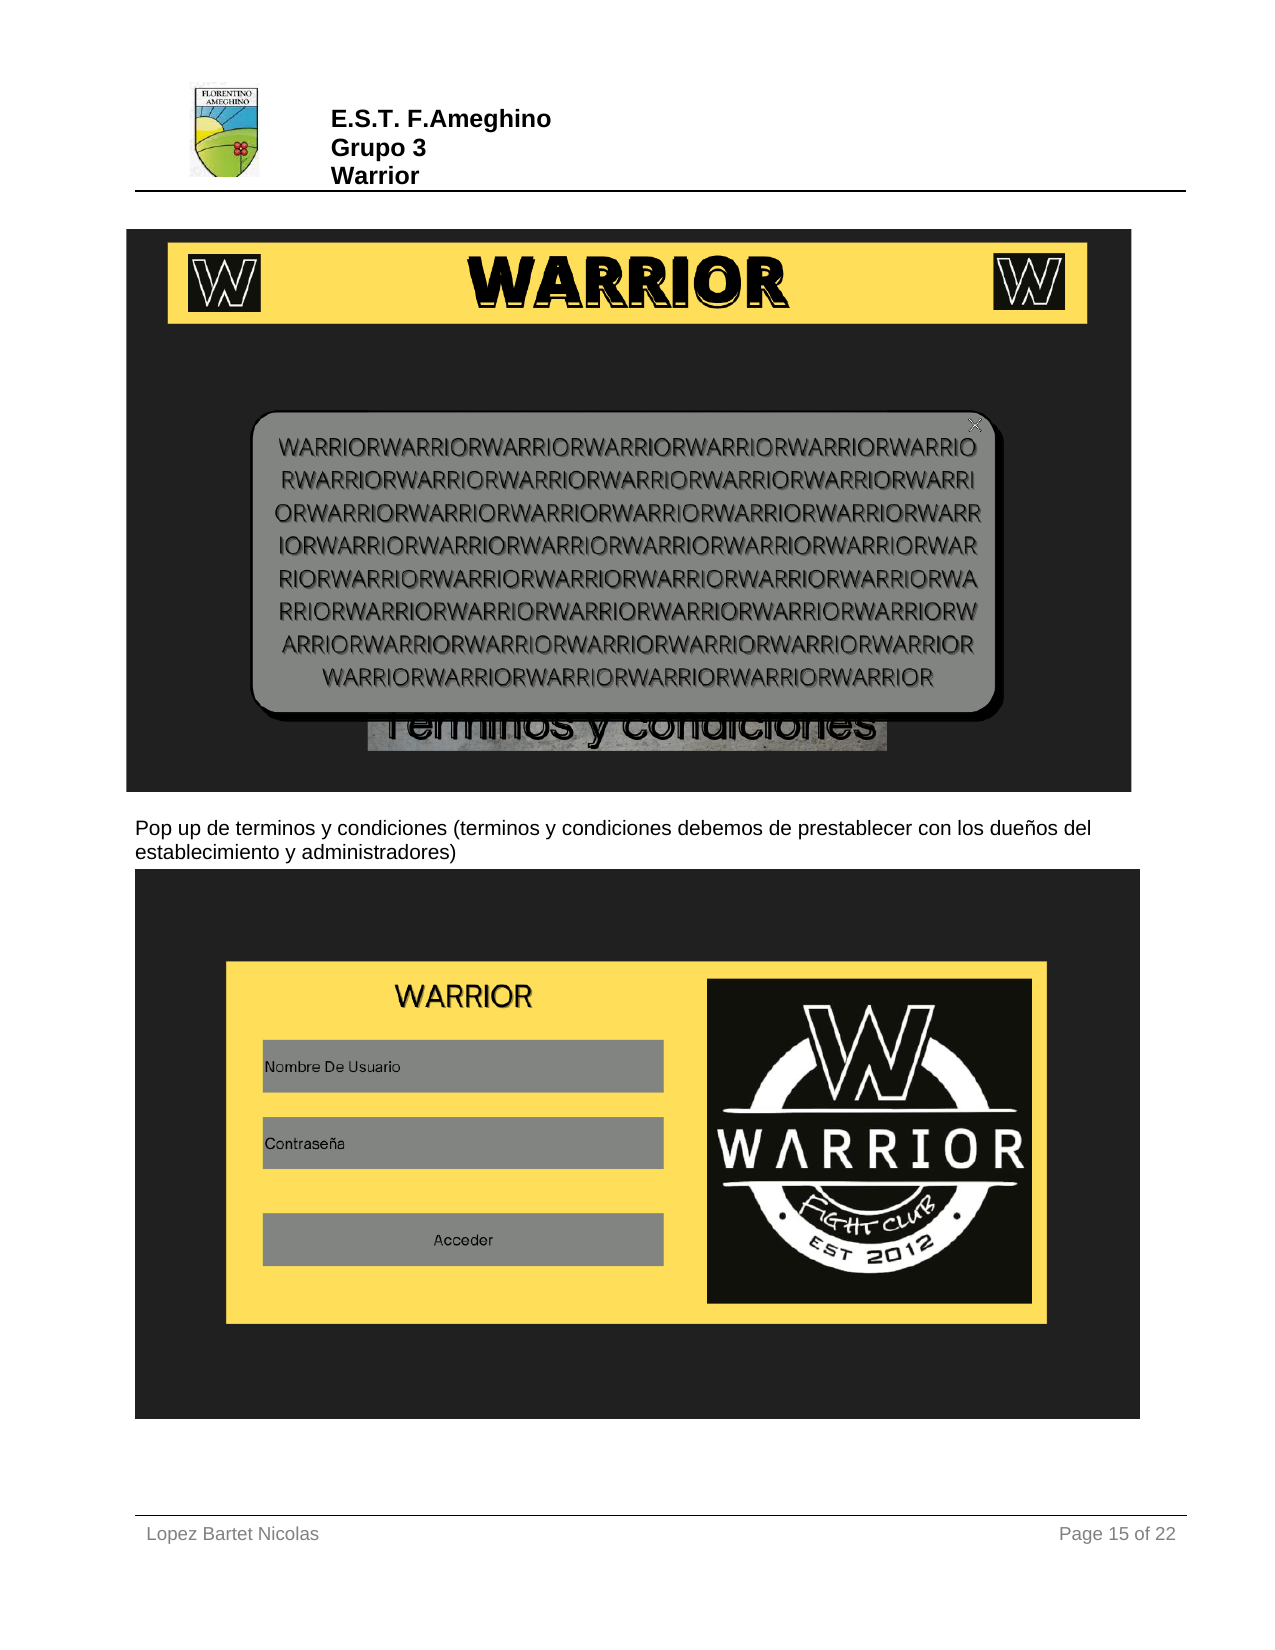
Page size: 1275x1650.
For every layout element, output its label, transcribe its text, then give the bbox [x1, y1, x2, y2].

picture [189, 82, 260, 177]
text Pop up de terminos y condiciones (terminos y condiciones debemos de prestablecer con los dueños del establecimiento y administradores) [135, 816, 1140, 864]
picture [126, 229, 1132, 792]
picture [135, 869, 1140, 1419]
